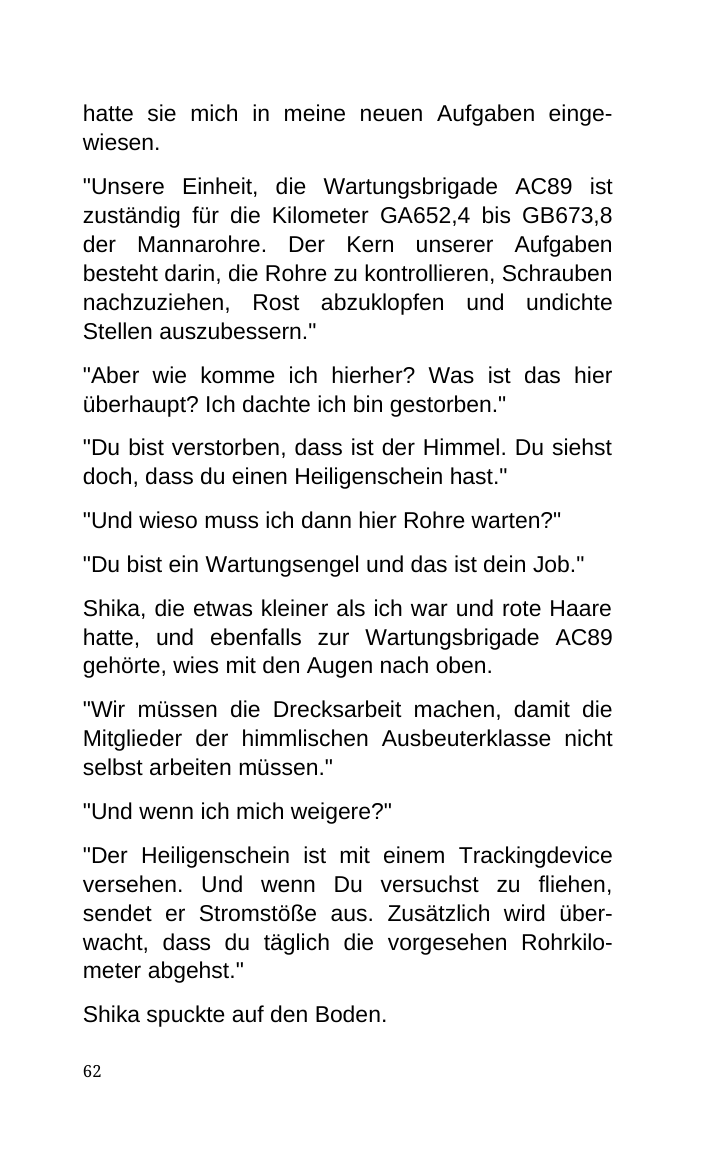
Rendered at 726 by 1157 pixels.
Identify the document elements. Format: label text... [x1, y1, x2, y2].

text "Du bist verstorben, dass ist der Himmel. Du siehst doch, dass du einen Heiligenschein hast." [83, 434, 613, 490]
text hatte sie mich in meine neuen Aufgaben einge-wiesen. [83, 100, 613, 156]
text "Der Heiligenschein ist mit einem Trackingdevice versehen. Und wenn Du versuchst zu fliehen, sendet er Stromstöße aus. Zusätzlich wird über-wacht, dass du täglich die vorgesehen Rohrkilo-meter abgehst." [83, 842, 613, 984]
text "Du bist ein Wartungsengel und das ist dein Job." [83, 551, 613, 577]
text "Und wenn ich mich weigere?" [83, 798, 613, 824]
text "Unsere Einheit, die Wartungsbrigade AC89 ist zuständig für die Kilometer GA652,4 bis GB673,8 der Mannarohre. Der Kern unserer Aufgaben besteht darin, die Rohre zu kontrollieren, Schrauben nachzuziehen, Rost abzuklopfen und undichte Stellen auszubessern." [83, 173, 613, 344]
text "Aber wie komme ich hierher? Was ist das hier überhaupt? Ich dachte ich bin gestorben." [83, 362, 613, 417]
text "Und wieso muss ich dann hier Rohre warten?" [83, 507, 613, 533]
text Shika spuckte auf den Boden. [83, 1001, 613, 1028]
text Shika, die etwas kleiner als ich war und rote Haare hatte, und ebenfalls zur Wartungsbrigade AC89 gehörte, wies mit den Augen nach oben. [83, 594, 613, 679]
text "Wir müssen die Drecksarbeit machen, damit die Mitglieder der himmlischen Ausbeuterklasse nicht selbst arbeiten müssen." [83, 696, 613, 781]
